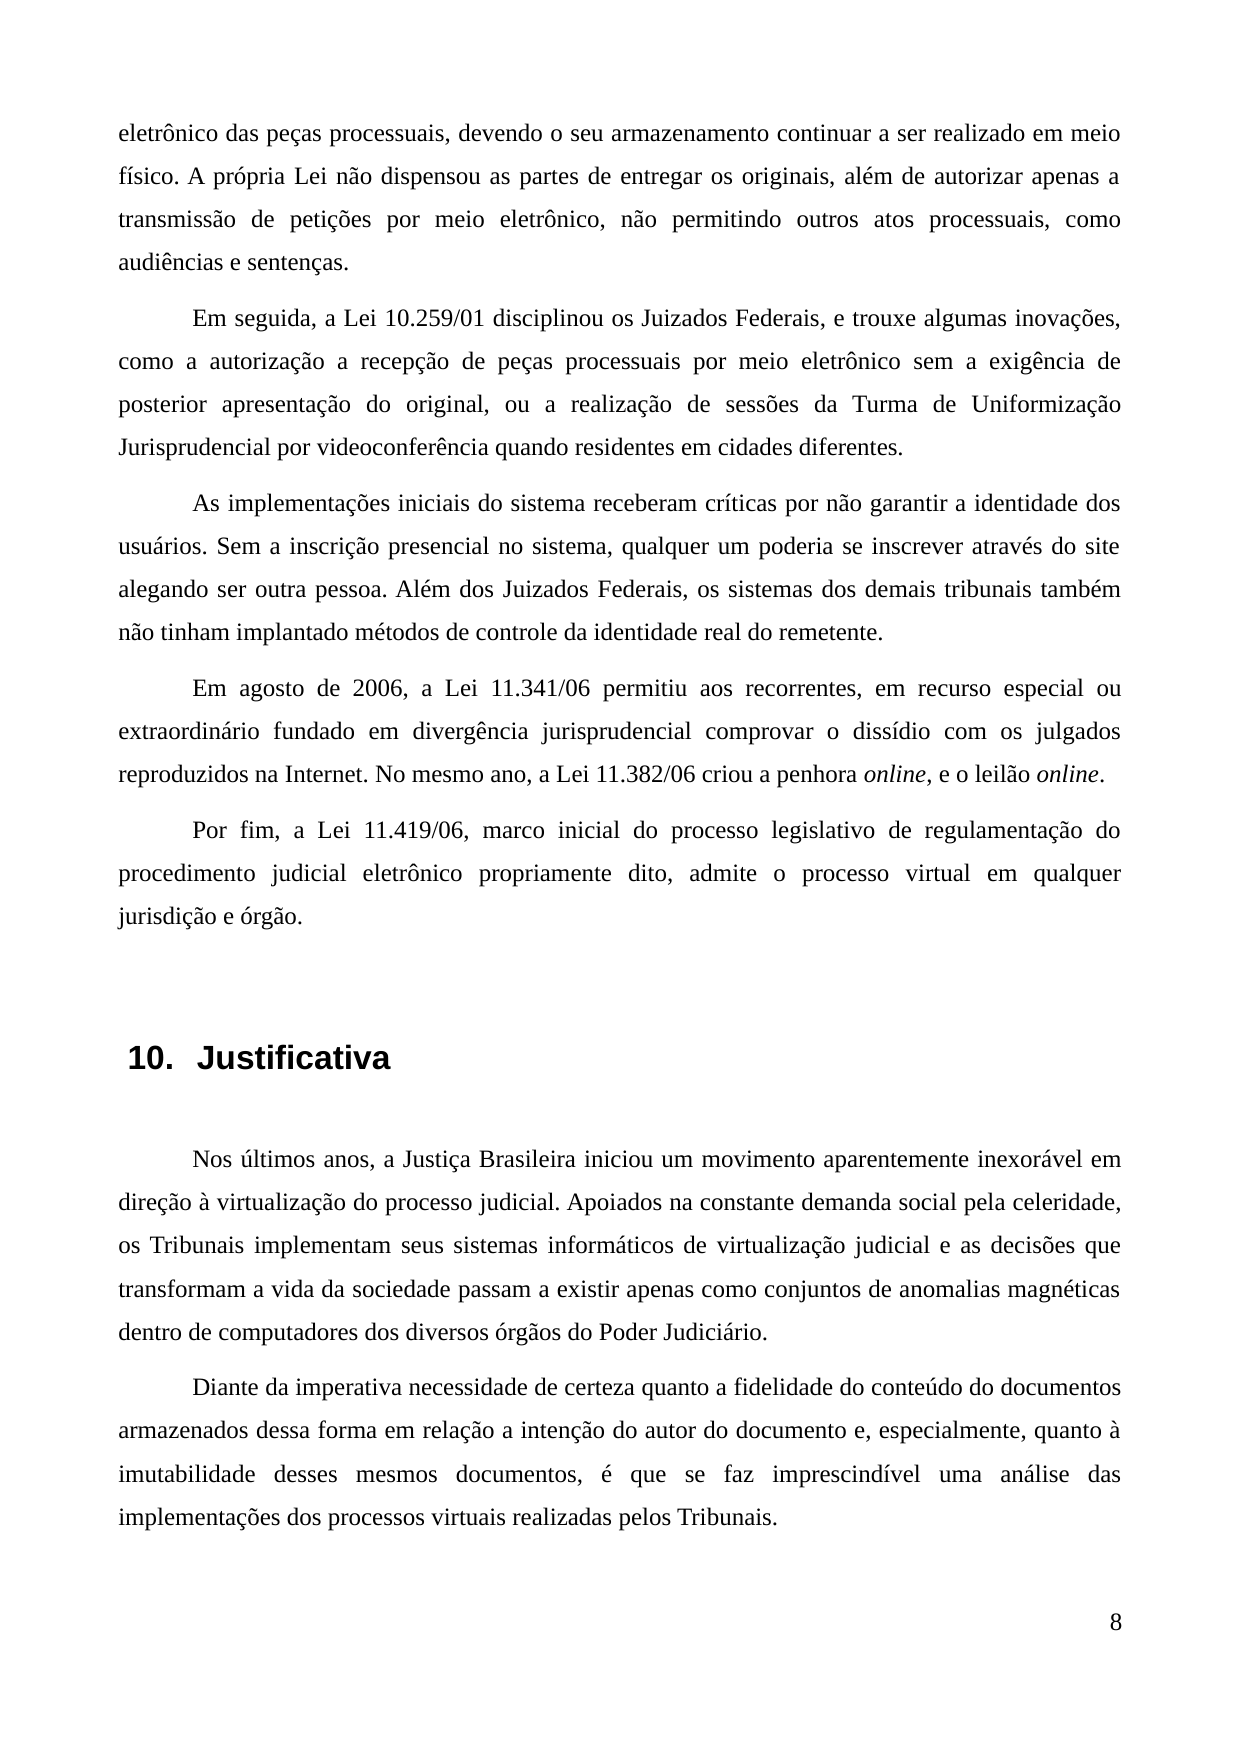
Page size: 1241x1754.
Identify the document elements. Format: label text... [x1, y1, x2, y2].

text As implementações iniciais do sistema receberam críticas por não garantir a identidade dos usuários. Sem a inscrição presencial no sistema, qualquer um poderia se inscrever através do site alegando ser outra pessoa. Além dos Juizados Federais, os sistemas dos demais tribunais também não tinham implantado métodos de controle da identidade real do remetente. [118, 488, 1122, 646]
text Nos últimos anos, a Justiça Brasileira iniciou um movimento aparentemente inexorável em direção à virtualização do processo judicial. Apoiados na constante demanda social pela celeridade, os Tribunais implementam seus sistemas informáticos de virtualização judicial e as decisões que transformam a vida da sociedade passam a existir apenas como conjuntos de anomalias magnéticas dentro de computadores dos diversos órgãos do Poder Judiciário. [118, 1144, 1122, 1346]
text Por fim, a Lei 11.419/06, marco inicial do processo legislativo de regulamentação do procedimento judicial eletrônico propriamente dito, admite o processo virtual em qualquer jurisdição e órgão. [118, 815, 1122, 930]
text Em seguida, a Lei 10.259/01 disciplinou os Juizados Federais, e trouxe algumas inovações, como a autorização a recepção de peças processuais por meio eletrônico sem a exigência de posterior apresentação do original, ou a realização de sessões da Turma de Uniformização Jurisprudencial por videoconferência quando residentes em cidades diferentes. [118, 303, 1122, 461]
subtitle Justificativa [118, 1037, 1122, 1076]
text eletrônico das peças processuais, devendo o seu armazenamento continuar a ser realizado em meio físico. A própria Lei não dispensou as partes de entregar os originais, além de autorizar apenas a transmissão de petições por meio eletrônico, não permitindo outros atos processuais, como audiências e sentenças. [118, 118, 1122, 276]
text Diante da imperativa necessidade de certeza quanto a fidelidade do conteúdo do documentos armazenados dessa forma em relação a intenção do autor do documento e, especialmente, quanto à imutabilidade desses mesmos documentos, é que se faz imprescindível uma análise das implementações dos processos virtuais realizadas pelos Tribunais. [118, 1372, 1122, 1531]
text Em agosto de 2006, a Lei 11.341/06 permitiu aos recorrentes, em recurso especial ou extraordinário fundado em divergência jurisprudencial comprovar o dissídio com os julgados reproduzidos na Internet. No mesmo ano, a Lei 11.382/06 criou a penhora online, e o leilão online. [118, 673, 1122, 788]
